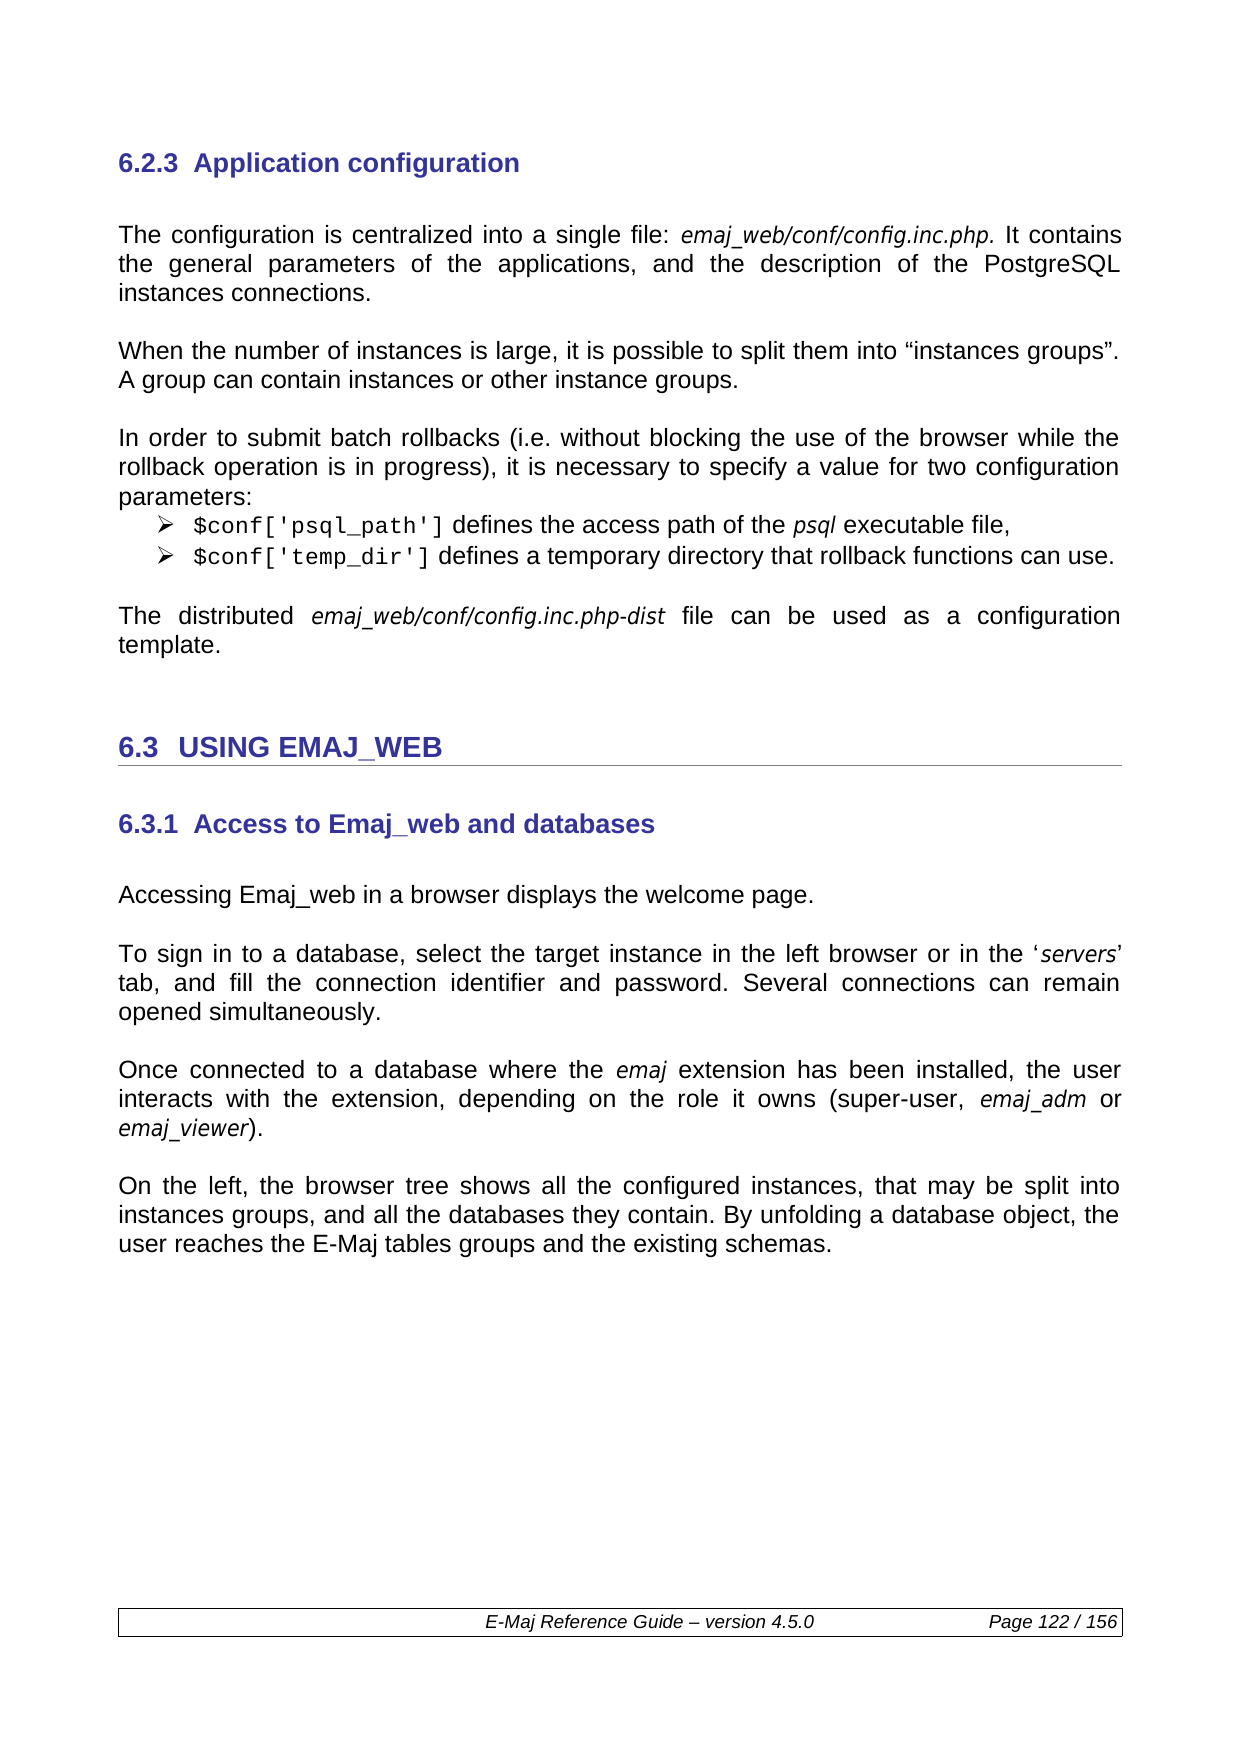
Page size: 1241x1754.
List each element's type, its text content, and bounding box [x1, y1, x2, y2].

text When the number of instances is large, it is possible to split them into “instances groups”. A group can contain instances or other instance groups. [118, 336, 1122, 394]
text In order to submit batch rollbacks (i.e. without blocking the use of the browser while the rollback operation is in progress), it is necessary to specify a value for two configuration parameters: [118, 423, 1122, 510]
list $conf['psql_path'] defines the access path of the psql executable file, [156, 510, 1122, 541]
list $conf['temp_dir'] defines a temporary directory that rollback functions can use. [156, 541, 1122, 572]
subtitle Using Emaj_web [118, 729, 1122, 765]
text Accessing Emaj_web in a browser displays the welcome page. [118, 880, 1122, 909]
subtitle Application configuration [118, 147, 1122, 178]
text The configuration is centralized into a single file: emaj_web/conf/config.inc.php. It contains the general parameters of the applications, and the description of the PostgreSQL instances connections. [118, 220, 1122, 307]
subtitle Access to Emaj_web and databases [118, 808, 1122, 839]
text On the left, the browser tree shows all the configured instances, that may be split into instances groups, and all the databases they contain. By unfolding a database object, the user reaches the E-Maj tables groups and the existing schemas. [118, 1171, 1122, 1258]
text Once connected to a database where the emaj extension has been installed, the user interacts with the extension, depending on the role it owns (super-user, emaj_adm or emaj_viewer). [118, 1055, 1122, 1142]
text To sign in to a database, select the target instance in the left browser or in the ‘servers’ tab, and fill the connection identifier and password. Several connections can remain opened simultaneously. [118, 938, 1122, 1026]
list The distributed emaj_web/conf/config.inc.php-dist file can be used as a configuration template. [118, 601, 1122, 659]
